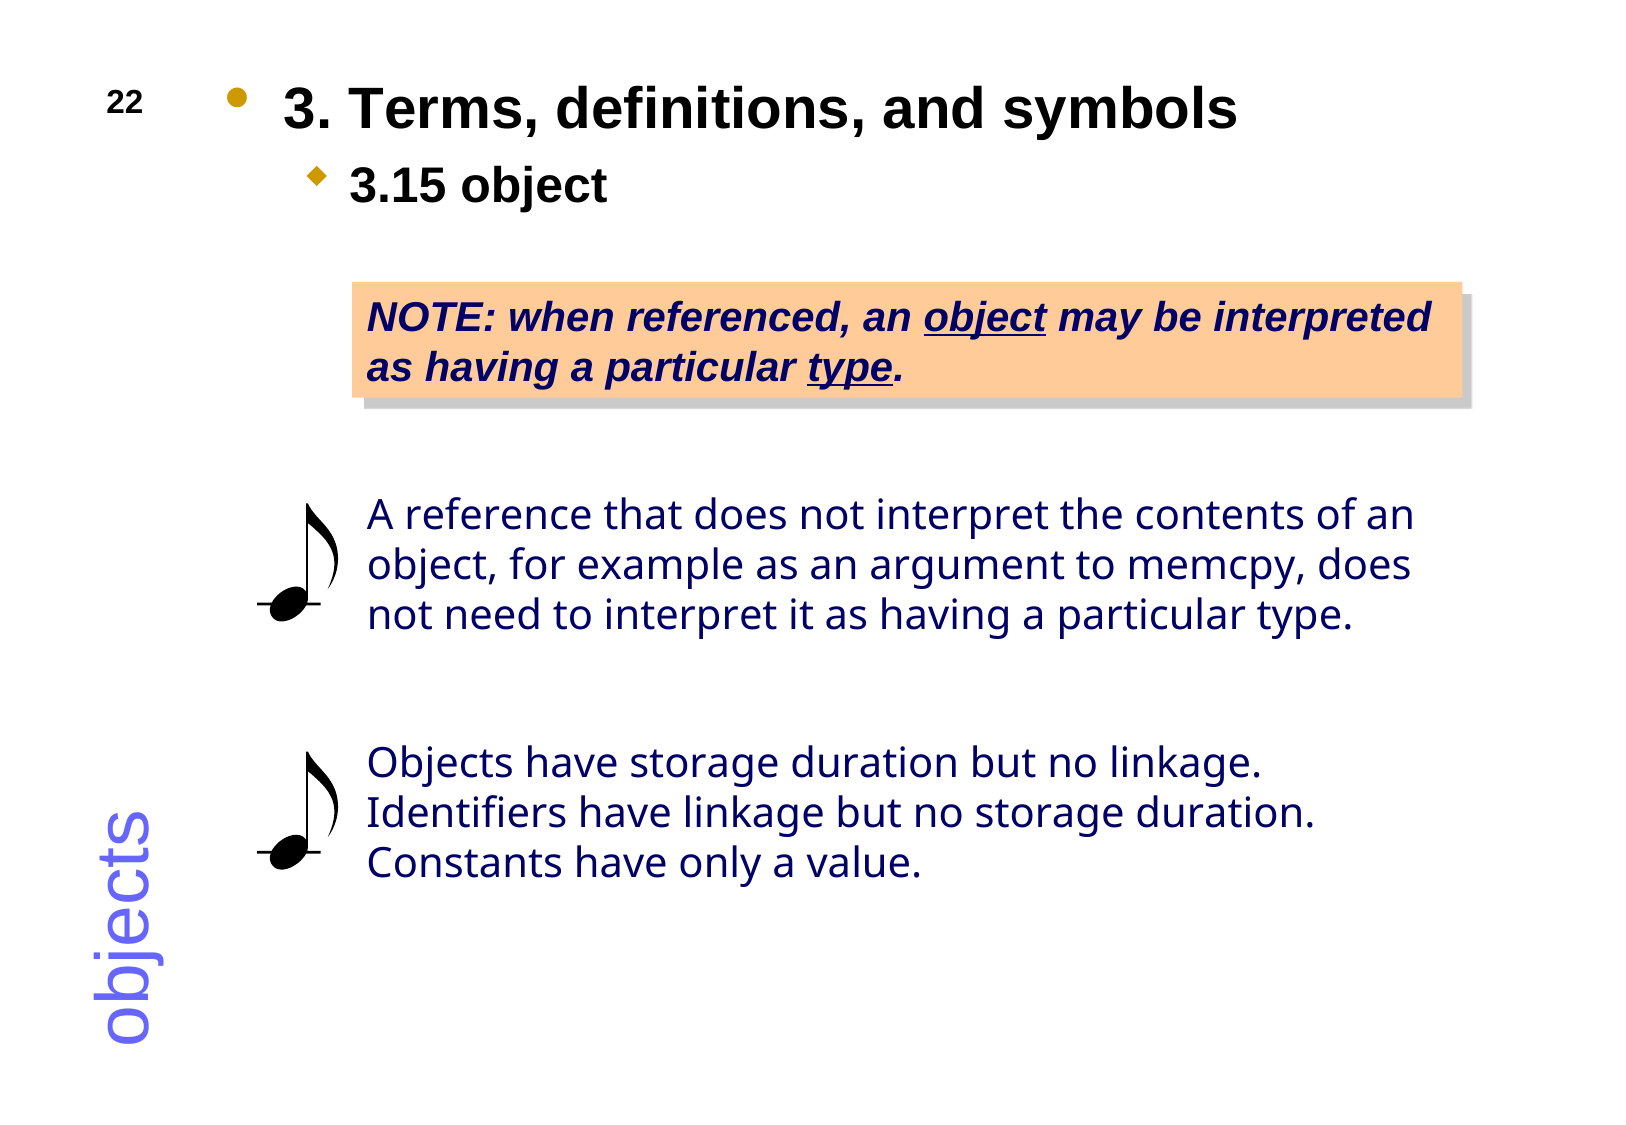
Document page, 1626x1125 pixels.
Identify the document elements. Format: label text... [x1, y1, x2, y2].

text_box Objects have storage duration but no linkage. Identifiers have linkage but no storage duration. Constants have only a value. [351, 727, 1474, 894]
list 3. Terms, definitions, and symbols 3.15 object [212, 62, 1550, 1063]
text_box A reference that does not interpret the contents of an object, for example as an argument to memcpy, does not need to interpret it as having a particular type. [352, 480, 1474, 646]
text_box NOTE: when referenced, an object may be interpreted as having a particular type. [352, 281, 1463, 398]
title objects [50, 187, 188, 1063]
text_box [257, 751, 339, 870]
text_box [257, 503, 339, 622]
